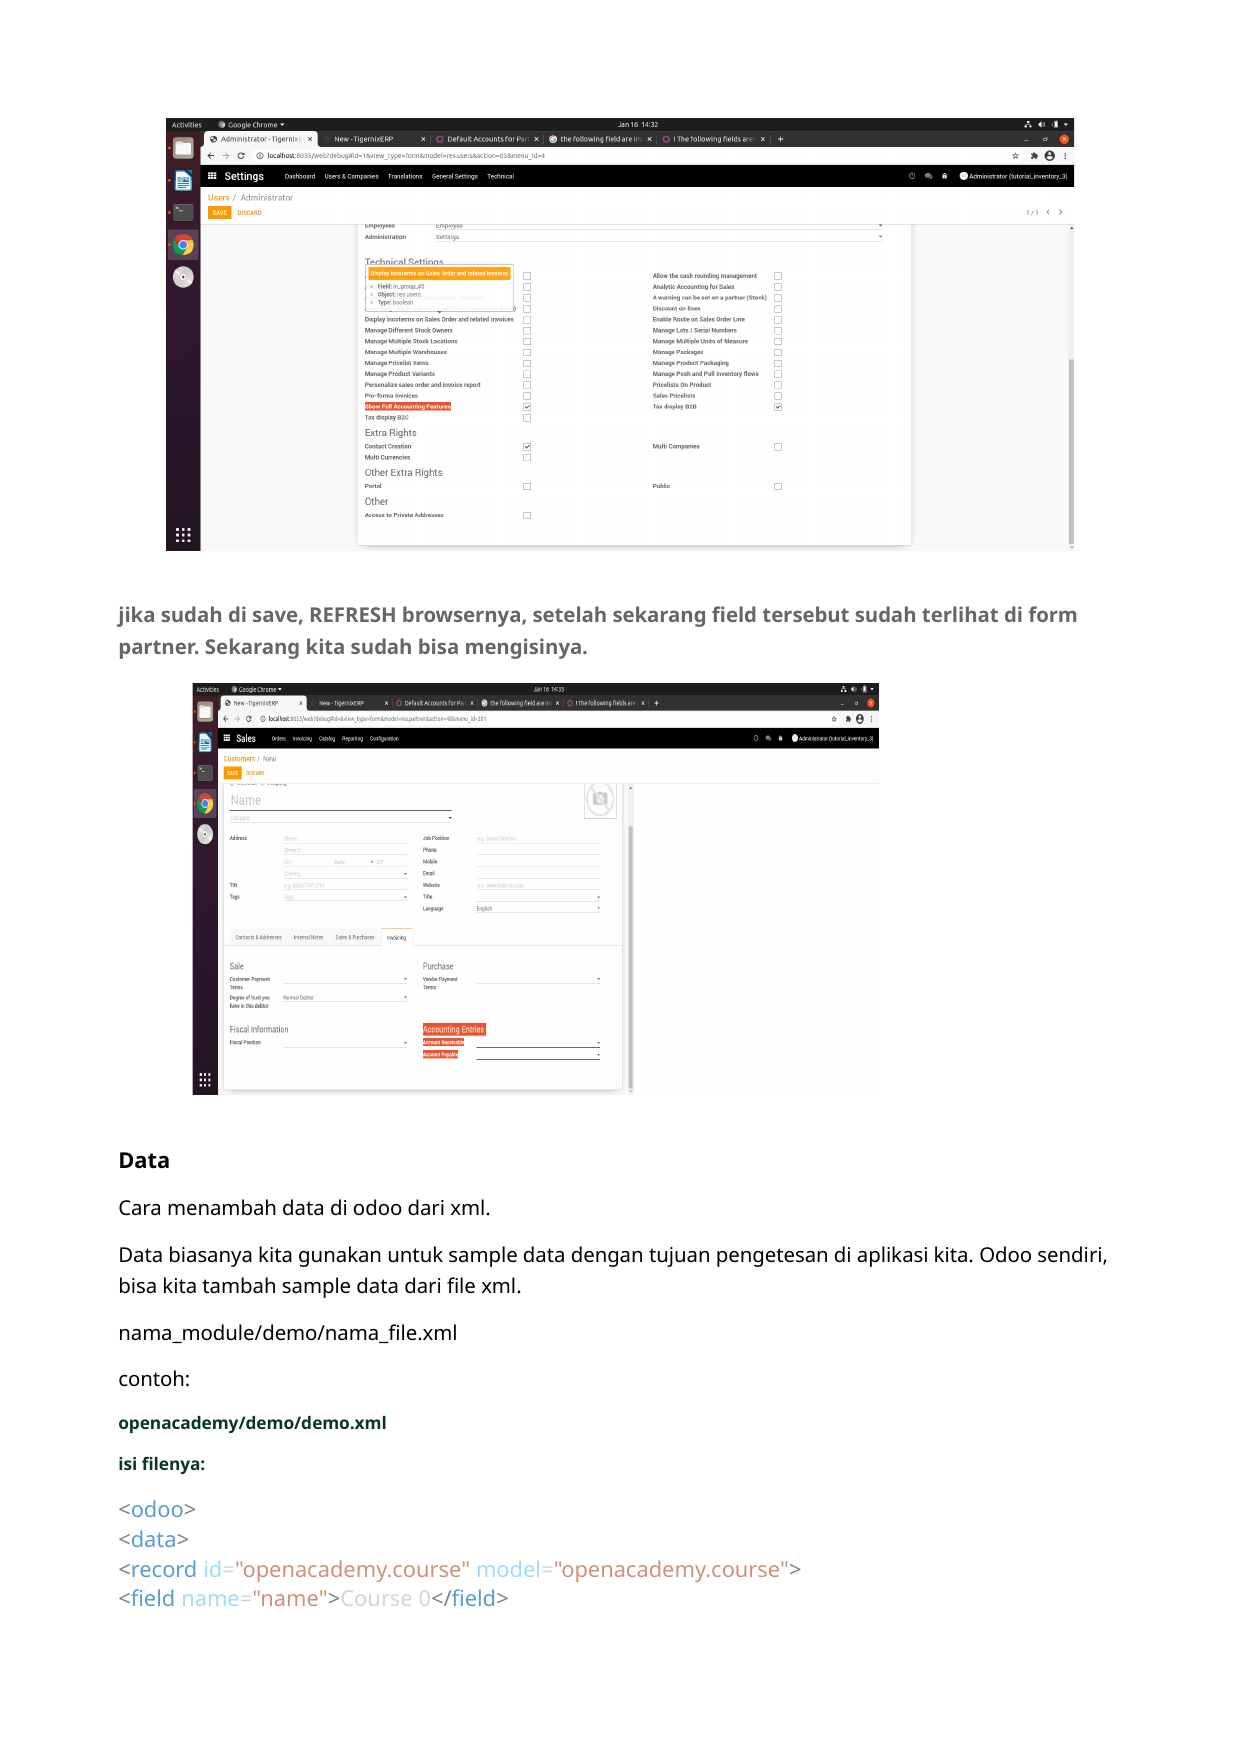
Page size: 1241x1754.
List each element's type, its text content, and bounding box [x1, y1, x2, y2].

text Data biasanya kita gunakan untuk sample data dengan tujuan pengetesan di aplikasi kita. Odoo sendiri, bisa kita tambah sample data dari file xml. [118, 1240, 1122, 1300]
text isi filenya: [118, 1452, 1122, 1476]
text <record id="openacademy.course" model="openacademy.course"> [118, 1553, 1122, 1583]
text Cara menambah data di odoo dari xml. [118, 1194, 1122, 1222]
picture [192, 683, 879, 1095]
text Data [118, 1145, 1122, 1175]
text <field name="name">Course 0</field> [118, 1583, 1122, 1613]
text jika sudah di save, REFRESH browsernya, setelah sekarang field tersebut sudah terlihat di form partner. Sekarang kita sudah bisa mengisinya. [118, 601, 1122, 660]
text <data> [118, 1524, 1122, 1553]
picture [166, 118, 1075, 551]
text nama_module/demo/nama_file.xml [118, 1318, 1122, 1346]
text contoh: [118, 1365, 1122, 1392]
text <odoo> [118, 1494, 1122, 1524]
text openacademy/demo/demo.xml [118, 1411, 1122, 1434]
